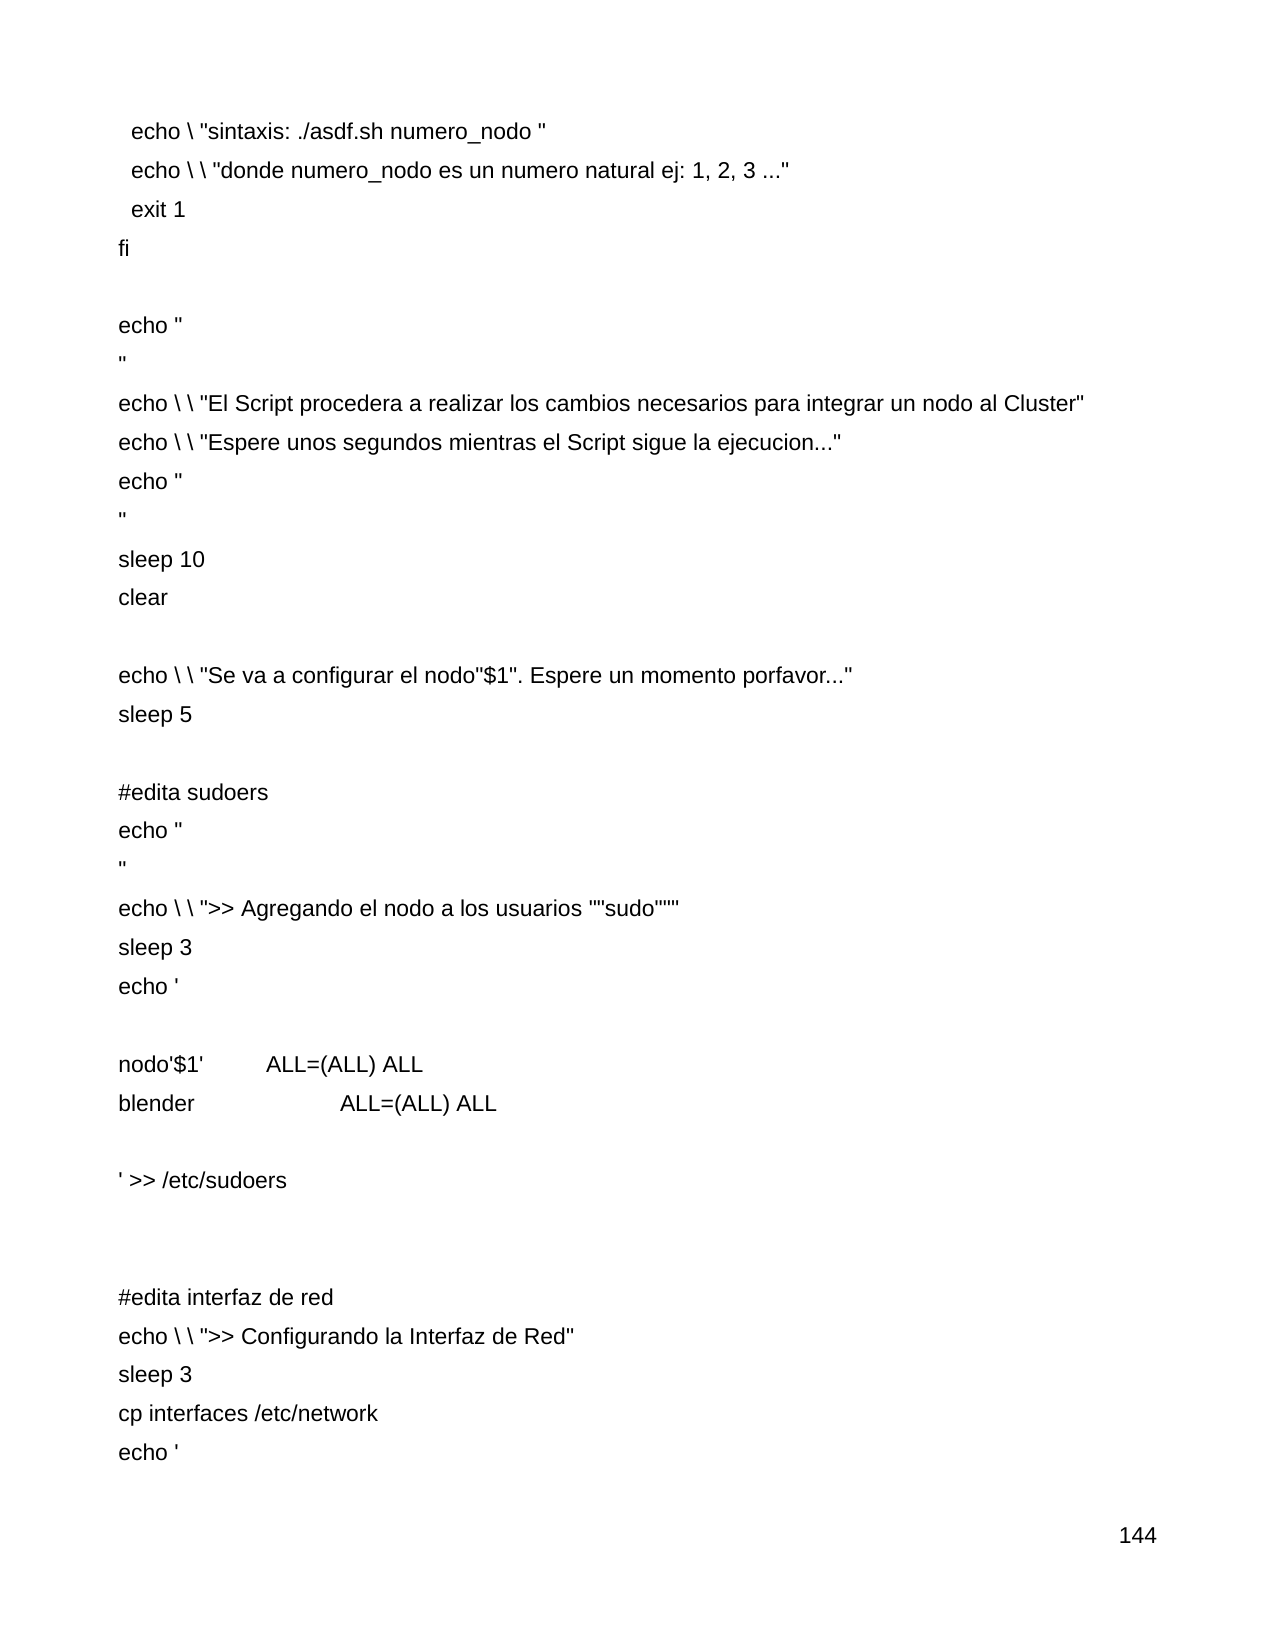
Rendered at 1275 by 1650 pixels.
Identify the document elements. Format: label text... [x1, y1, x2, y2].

text exit 1 [118, 196, 1157, 222]
text sleep 5 [118, 701, 1157, 727]
text echo " [118, 312, 1157, 339]
text ' >> /etc/sudoers [118, 1167, 1157, 1193]
text echo \ \ "Espere unos segundos mientras el Script sigue la ejecucion..." [118, 429, 1157, 455]
text sleep 10 [118, 546, 1157, 572]
text blender ALL=(ALL) ALL [118, 1089, 1157, 1116]
text echo " [118, 468, 1157, 494]
text " [118, 507, 1157, 533]
text #edita interfaz de red [118, 1284, 1157, 1310]
text clear [118, 584, 1157, 611]
text echo \ "sintaxis: ./asdf.sh numero_nodo " [118, 118, 1157, 144]
text echo \ \ ">> Agregando el nodo a los usuarios ""sudo""" [118, 895, 1157, 922]
text nodo'$1' ALL=(ALL) ALL [118, 1051, 1157, 1077]
text cp interfaces /etc/network [118, 1400, 1157, 1427]
text echo " [118, 817, 1157, 844]
text echo \ \ "El Script procedera a realizar los cambios necesarios para integrar un nodo al Cluster" [118, 390, 1157, 416]
text " [118, 351, 1157, 378]
text " [118, 856, 1157, 883]
text sleep 3 [118, 1361, 1157, 1388]
text #edita sudoers [118, 779, 1157, 805]
text sleep 3 [118, 934, 1157, 960]
text echo \ \ "Se va a configurar el nodo"$1". Espere un momento porfavor..." [118, 662, 1157, 688]
text fi [118, 235, 1157, 261]
text echo ' [118, 973, 1157, 999]
text echo ' [118, 1439, 1157, 1466]
text echo \ \ "donde numero_nodo es un numero natural ej: 1, 2, 3 ..." [118, 157, 1157, 183]
text echo \ \ ">> Configurando la Interfaz de Red" [118, 1323, 1157, 1349]
